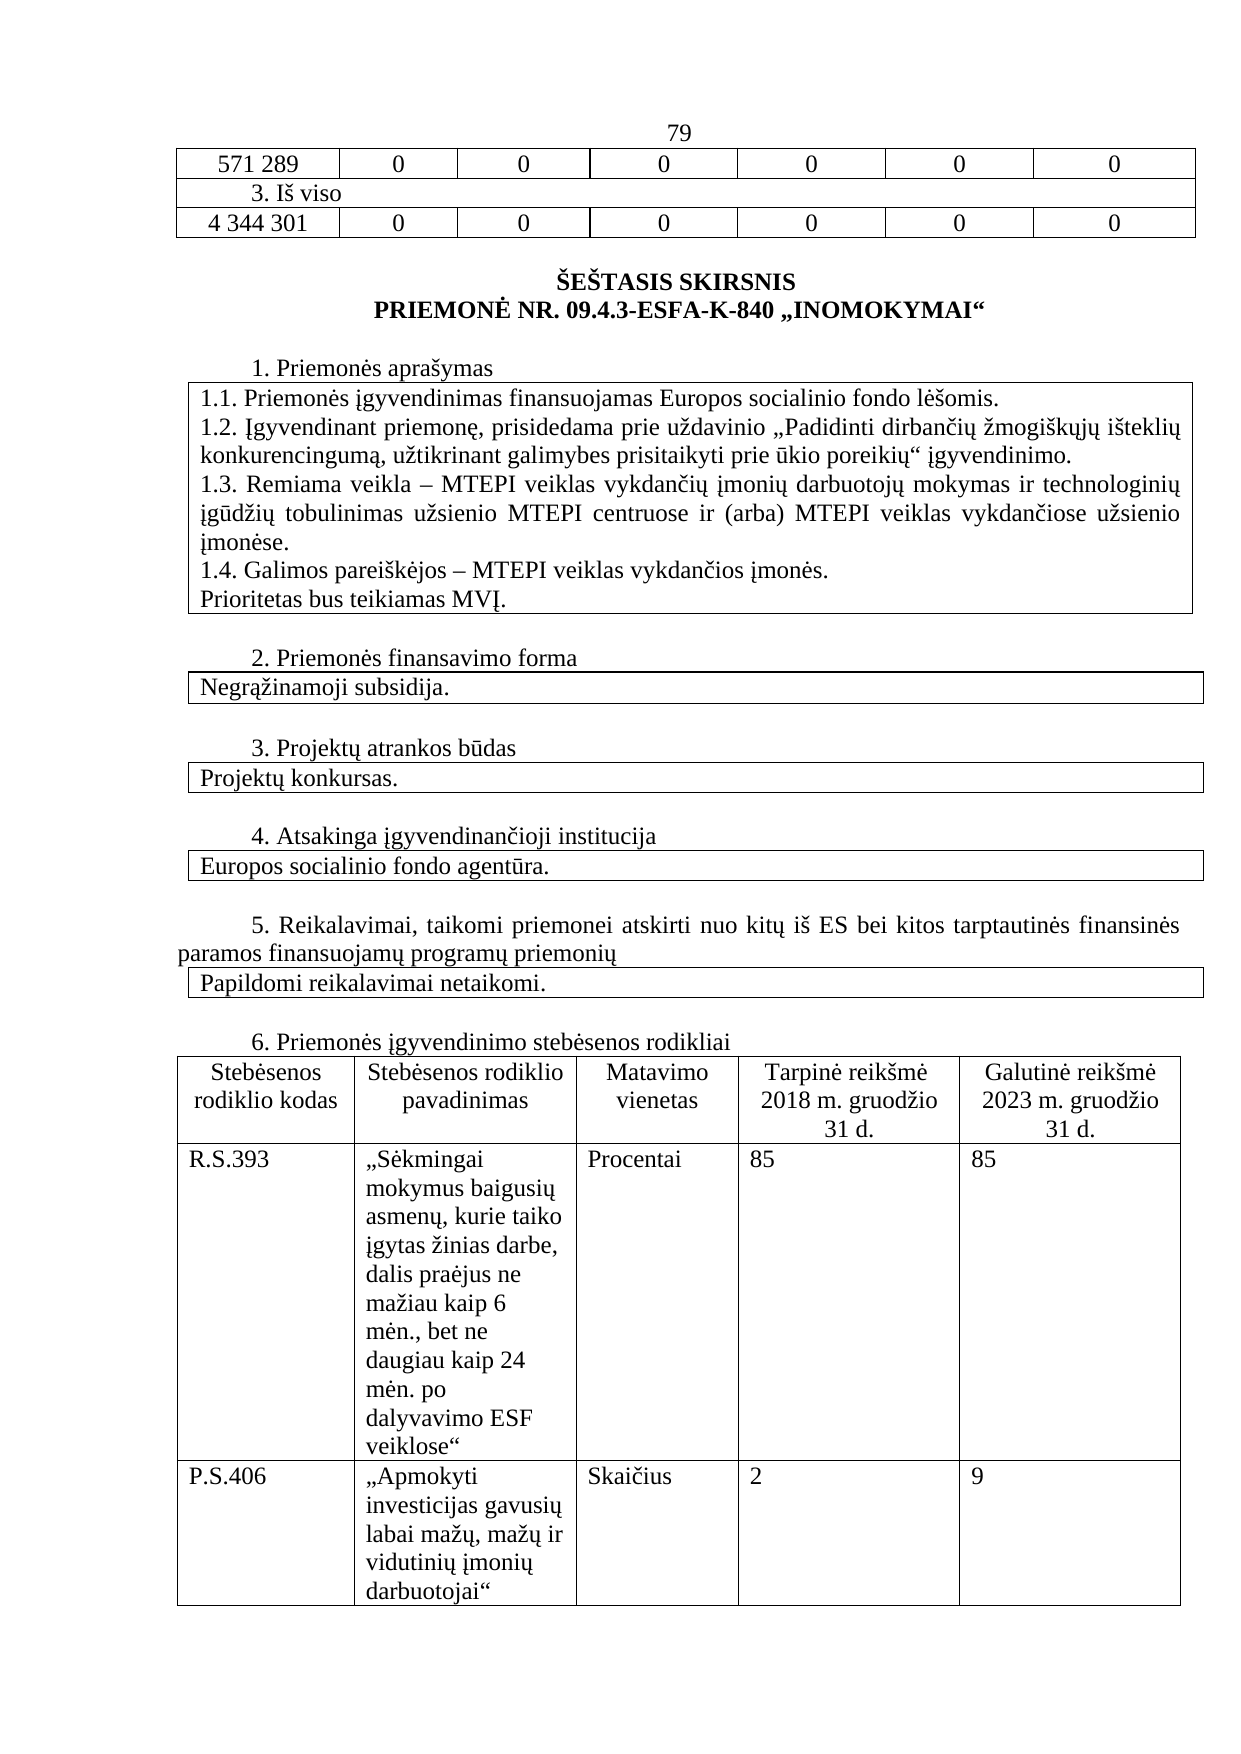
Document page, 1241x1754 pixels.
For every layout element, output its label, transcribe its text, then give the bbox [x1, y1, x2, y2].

text PRIEMONĖ NR. 09.4.3-ESFA-K-840 „inomokymai“ [177, 296, 1181, 324]
table_cell R.S.393 [178, 1144, 354, 1460]
table_header Matavimo vienetas [577, 1057, 738, 1143]
table_cell 0 [1034, 149, 1195, 177]
table_header Papildomi reikalavimai netaikomi. [189, 968, 1203, 997]
table_cell 0 [886, 149, 1033, 177]
table_cell 0 [340, 208, 457, 237]
table_cell 0 [738, 149, 885, 177]
table_cell Procentai [577, 1144, 738, 1460]
text 2. Priemonės finansavimo forma [177, 643, 1181, 671]
table_cell „Sėkmingai mokymus baigusių asmenų, kurie taiko įgytas žinias darbe, dalis praėjus ne mažiau kaip 6 mėn., bet ne daugiau kaip 24 mėn. po dalyvavimo ESF veiklose“ [355, 1144, 576, 1460]
text 3. Projektų atrankos būdas [177, 733, 1181, 762]
table_cell 3. Iš viso [177, 179, 1195, 207]
table_cell Skaičius [577, 1461, 738, 1605]
text 6. Priemonės įgyvendinimo stebėsenos rodikliai [177, 1027, 1181, 1056]
table_cell 1.3. Remiama veikla – MTEPI veiklas vykdančių įmonių darbuotojų mokymas ir technologinių įgūdžių tobulinimas užsienio MTEPI centruose ir (arba) MTEPI veiklas vykdančiose užsienio įmonėse. [189, 469, 1192, 555]
text ŠEŠTASIS SKIRSNIS [177, 267, 1181, 296]
table_header Stebėsenos rodiklio pavadinimas [355, 1057, 576, 1143]
text 5. Reikalavimai, taikomi priemonei atskirti nuo kitų iš ES bei kitos tarptautinės finansinės paramos finansuojamų programų priemonių [177, 910, 1181, 967]
text 1. Priemonės aprašymas [177, 353, 1181, 382]
table_cell P.S.406 [178, 1461, 354, 1605]
table_header Galutinė reikšmė 2023 m. gruodžio 31 d. [960, 1057, 1180, 1143]
table_cell 571 289 [177, 149, 339, 177]
table_cell 4 344 301 [177, 208, 339, 237]
table_header Europos socialinio fondo agentūra. [189, 851, 1203, 880]
table_header Tarpinė reikšmė 2018 m. gruodžio 31 d. [739, 1057, 959, 1143]
text 4. Atsakinga įgyvendinančioji institucija [177, 821, 1181, 850]
table_header 1.1. Priemonės įgyvendinimas finansuojamas Europos socialinio fondo lėšomis. [189, 383, 1192, 412]
table_cell „Apmokyti investicijas gavusių labai mažų, mažų ir vidutinių įmonių darbuotojai“ [355, 1461, 576, 1605]
table_cell 1.2. Įgyvendinant priemonę, prisidedama prie uždavinio „Padidinti dirbančių žmogiškųjų išteklių konkurencingumą, užtikrinant galimybes prisitaikyti prie ūkio poreikių“ įgyvendinimo. [189, 412, 1192, 469]
table_cell 0 [340, 149, 457, 177]
table_cell 0 [591, 208, 737, 237]
table_cell 2 [739, 1461, 959, 1605]
table_cell 9 [960, 1461, 1180, 1605]
table_cell 85 [960, 1144, 1180, 1460]
table_cell 0 [458, 208, 589, 237]
table_header Projektų konkursas. [189, 763, 1203, 792]
table_cell 0 [738, 208, 885, 237]
table_cell 0 [591, 149, 737, 177]
table_header Stebėsenos rodiklio kodas [178, 1057, 354, 1143]
table_cell 0 [458, 149, 589, 177]
table_cell 0 [1034, 208, 1195, 237]
table_header Negrąžinamoji subsidija. [189, 673, 1203, 703]
table_cell 0 [886, 208, 1033, 237]
table_cell 85 [739, 1144, 959, 1460]
table_cell 1.4. Galimos pareiškėjos – MTEPI veiklas vykdančios įmonės. Prioritetas bus teikiamas MVĮ. [189, 555, 1192, 613]
